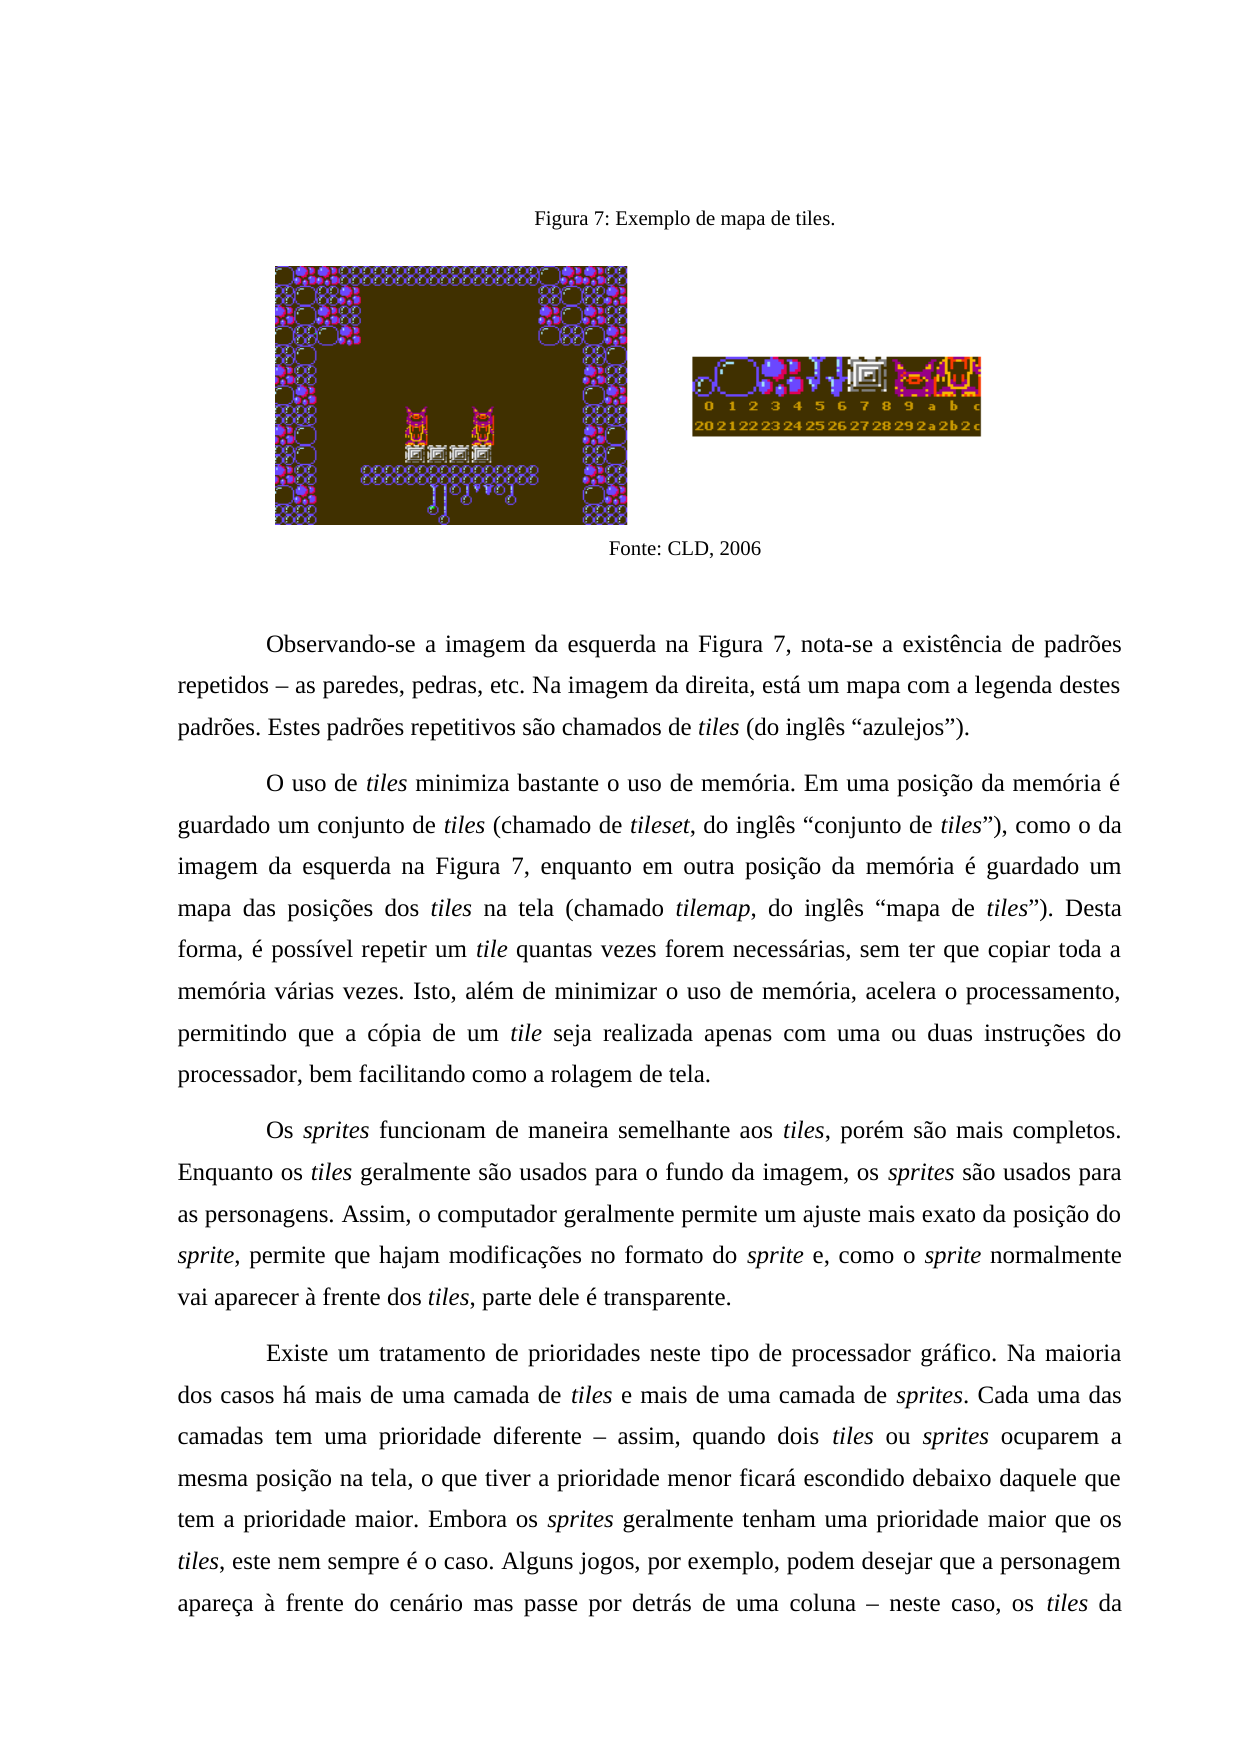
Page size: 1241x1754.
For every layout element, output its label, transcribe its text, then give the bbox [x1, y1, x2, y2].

text Figura 7: Exemplo de mapa de tiles. [275, 207, 1095, 230]
picture [275, 266, 1038, 525]
text Observando-se a imagem da esquerda na Figura 7, nota-se a existência de padrões repetidos – as paredes, pedras, etc. Na imagem da direita, está um mapa com a legenda destes padrões. Estes padrões repetitivos são chamados de tiles (do inglês “azulejos”). [177, 630, 1122, 741]
text O uso de tiles minimiza bastante o uso de memória. Em uma posição da memória é guardado um conjunto de tiles (chamado de tileset, do inglês “conjunto de tiles”), como o da imagem da esquerda na Figura 7, enquanto em outra posição da memória é guardado um mapa das posições dos tiles na tela (chamado tilemap, do inglês “mapa de tiles”). Desta forma, é possível repetir um tile quantas vezes forem necessárias, sem ter que copiar toda a memória várias vezes. Isto, além de minimizar o uso de memória, acelera o processamento, permitindo que a cópia de um tile seja realizada apenas com uma ou duas instruções do processador, bem facilitando como a rolagem de tela. [177, 769, 1122, 1088]
text Existe um tratamento de prioridades neste tipo de processador gráfico. Na maioria dos casos há mais de uma camada de tiles e mais de uma camada de sprites. Cada uma das camadas tem uma prioridade diferente – assim, quando dois tiles ou sprites ocuparem a mesma posição na tela, o que tiver a prioridade menor ficará escondido debaixo daquele que tem a prioridade maior. Embora os sprites geralmente tenham uma prioridade maior que os tiles, este nem sempre é o caso. Alguns jogos, por exemplo, podem desejar que a personagem apareça à frente do cenário mas passe por detrás de uma coluna – neste caso, os tiles da [177, 1339, 1122, 1616]
text Fonte: CLD, 2006 [275, 525, 1095, 560]
text Os sprites funcionam de maneira semelhante aos tiles, porém são mais completos. Enquanto os tiles geralmente são usados para o fundo da imagem, os sprites são usados para as personagens. Assim, o computador geralmente permite um ajuste mais exato da posição do sprite, permite que hajam modificações no formato do sprite e, como o sprite normalmente vai aparecer à frente dos tiles, parte dele é transparente. [177, 1117, 1122, 1311]
